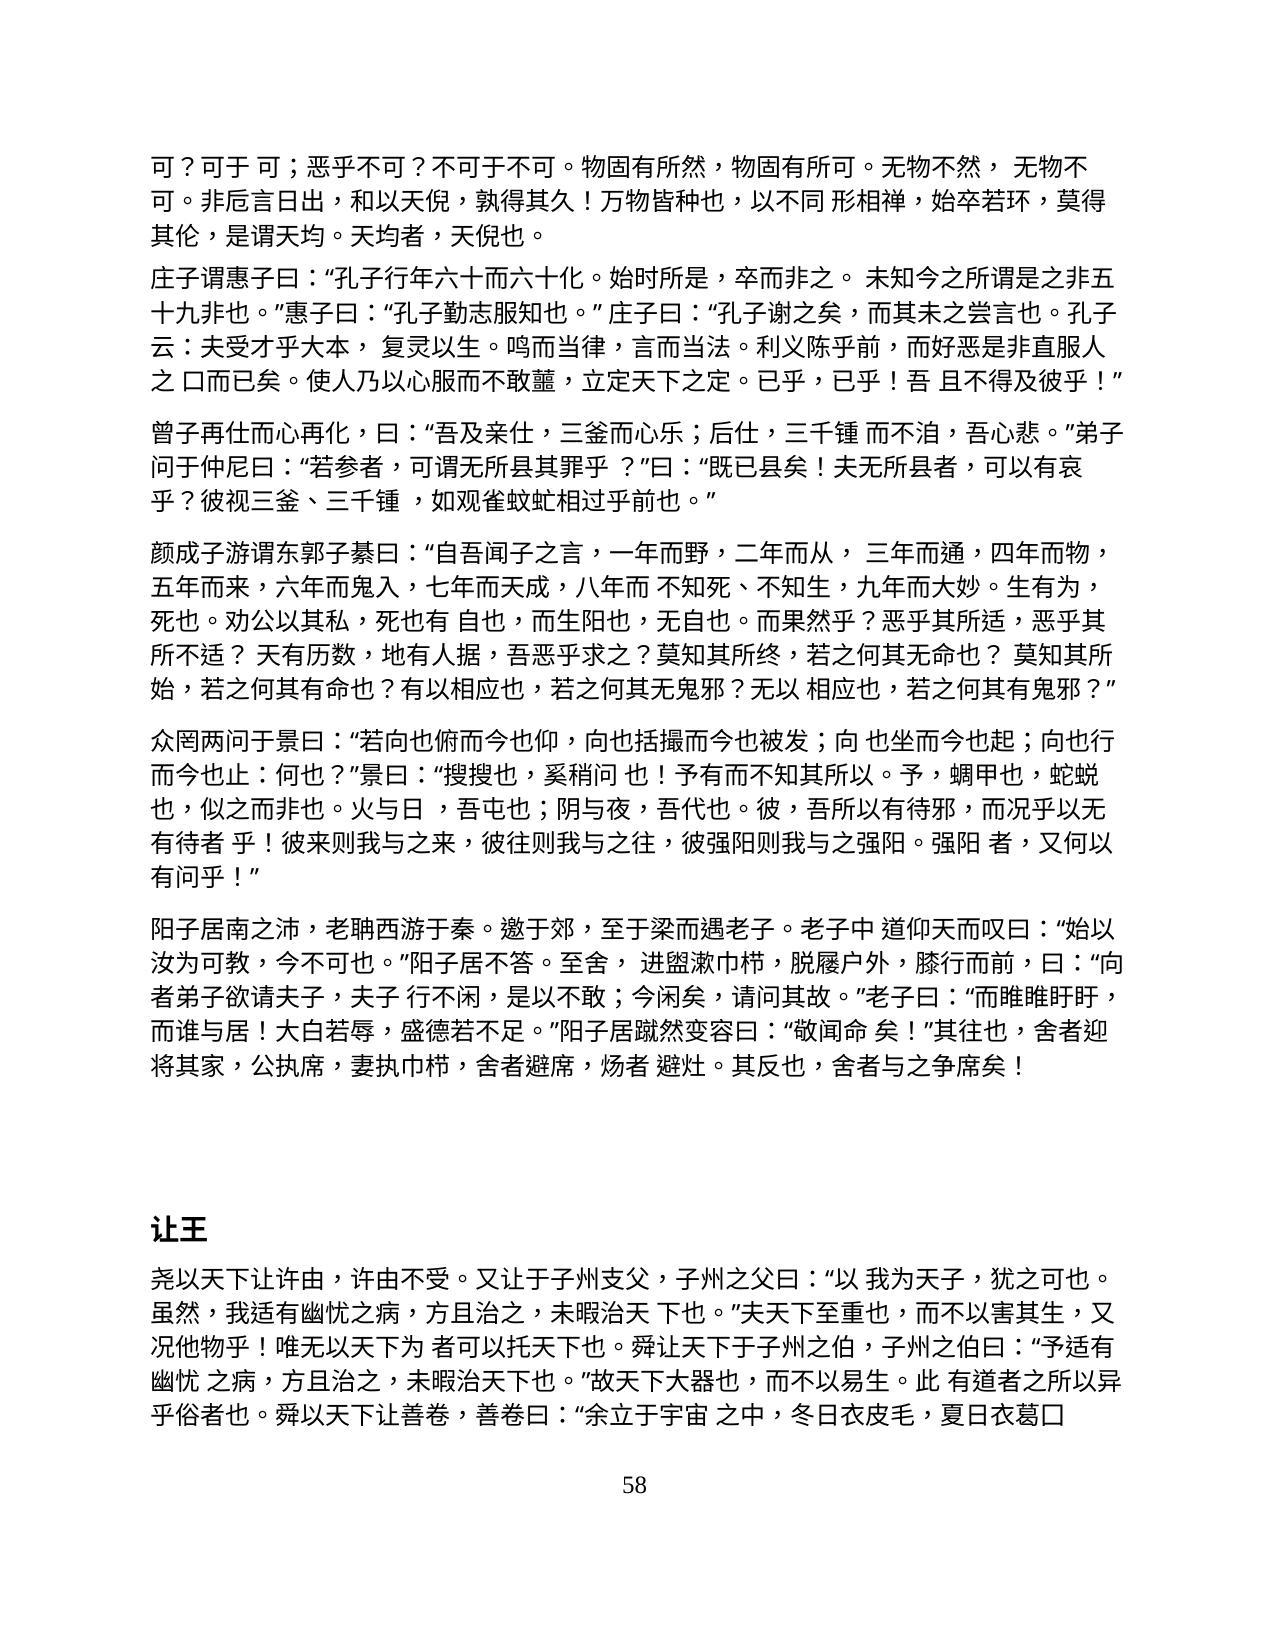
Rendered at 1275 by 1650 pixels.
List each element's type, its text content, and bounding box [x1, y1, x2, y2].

text 阳子居南之沛，老聃西游于秦。邀于郊，至于梁而遇老子。老子中 道仰天而叹曰：“始以汝为可教，今不可也。”阳子居不答。至舍， 进盥漱巾栉，脱屦户外，膝行而前，曰：“向者弟子欲请夫子，夫子 行不闲，是以不敢；今闲矣，请问其故。”老子曰：“而睢睢盱盱， 而谁与居！大白若辱，盛德若不足。”阳子居蹴然变容曰：“敬闻命 矣！”其往也，舍者迎将其家，公执席，妻执巾栉，舍者避席，炀者 避灶。其反也，舍者与之争席矣！ [150, 912, 1125, 1082]
text 庄子谓惠子曰：“孔子行年六十而六十化。始时所是，卒而非之。 未知今之所谓是之非五十九非也。”惠子曰：“孔子勤志服知也。” 庄子曰：“孔子谢之矣，而其未之尝言也。孔子云：夫受才乎大本， 复灵以生。鸣而当律，言而当法。利义陈乎前，而好恶是非直服人之 口而已矣。使人乃以心服而不敢蘁，立定天下之定。已乎，已乎！吾 且不得及彼乎！” [150, 261, 1125, 397]
text 颜成子游谓东郭子綦曰：“自吾闻子之言，一年而野，二年而从， 三年而通，四年而物，五年而来，六年而鬼入，七年而天成，八年而 不知死、不知生，九年而大妙。生有为，死也。劝公以其私，死也有 自也，而生阳也，无自也。而果然乎？恶乎其所适，恶乎其所不适？ 天有历数，地有人据，吾恶乎求之？莫知其所终，若之何其无命也？ 莫知其所始，若之何其有命也？有以相应也，若之何其无鬼邪？无以 相应也，若之何其有鬼邪？” [150, 535, 1125, 706]
subtitle 让王 [150, 1209, 1125, 1249]
text 可？可于 可；恶乎不可？不可于不可。物固有所然，物固有所可。无物不然， 无物不可。非卮言日出，和以天倪，孰得其久！万物皆种也，以不同 形相禅，始卒若环，莫得其伦，是谓天均。天均者，天倪也。 [150, 150, 1125, 252]
text 众罔两问于景曰：“若向也俯而今也仰，向也括撮而今也被发；向 也坐而今也起；向也行而今也止：何也？”景曰：“搜搜也，奚稍问 也！予有而不知其所以。予，蜩甲也，蛇蜕也，似之而非也。火与日 ，吾屯也；阴与夜，吾代也。彼，吾所以有待邪，而况乎以无有待者 乎！彼来则我与之来，彼往则我与之往，彼强阳则我与之强阳。强阳 者，又何以有问乎！” [150, 724, 1125, 894]
text 曾子再仕而心再化，曰：“吾及亲仕，三釜而心乐；后仕，三千锺 而不洎，吾心悲。”弟子问于仲尼曰：“若参者，可谓无所县其罪乎 ？”曰：“既已县矣！夫无所县者，可以有哀乎？彼视三釜、三千锺 ，如观雀蚊虻相过乎前也。” [150, 415, 1125, 517]
text 尧以天下让许由，许由不受。又让于子州支父，子州之父曰：“以 我为天子，犹之可也。虽然，我适有幽忧之病，方且治之，未暇治天 下也。”夫天下至重也，而不以害其生，又况他物乎！唯无以天下为 者可以托天下也。舜让天下于子州之伯，子州之伯曰：“予适有幽忧 之病，方且治之，未暇治天下也。”故天下大器也，而不以易生。此 有道者之所以异乎俗者也。舜以天下让善卷，善卷曰：“余立于宇宙 之中，冬日衣皮毛，夏日衣葛囗 [150, 1262, 1125, 1432]
